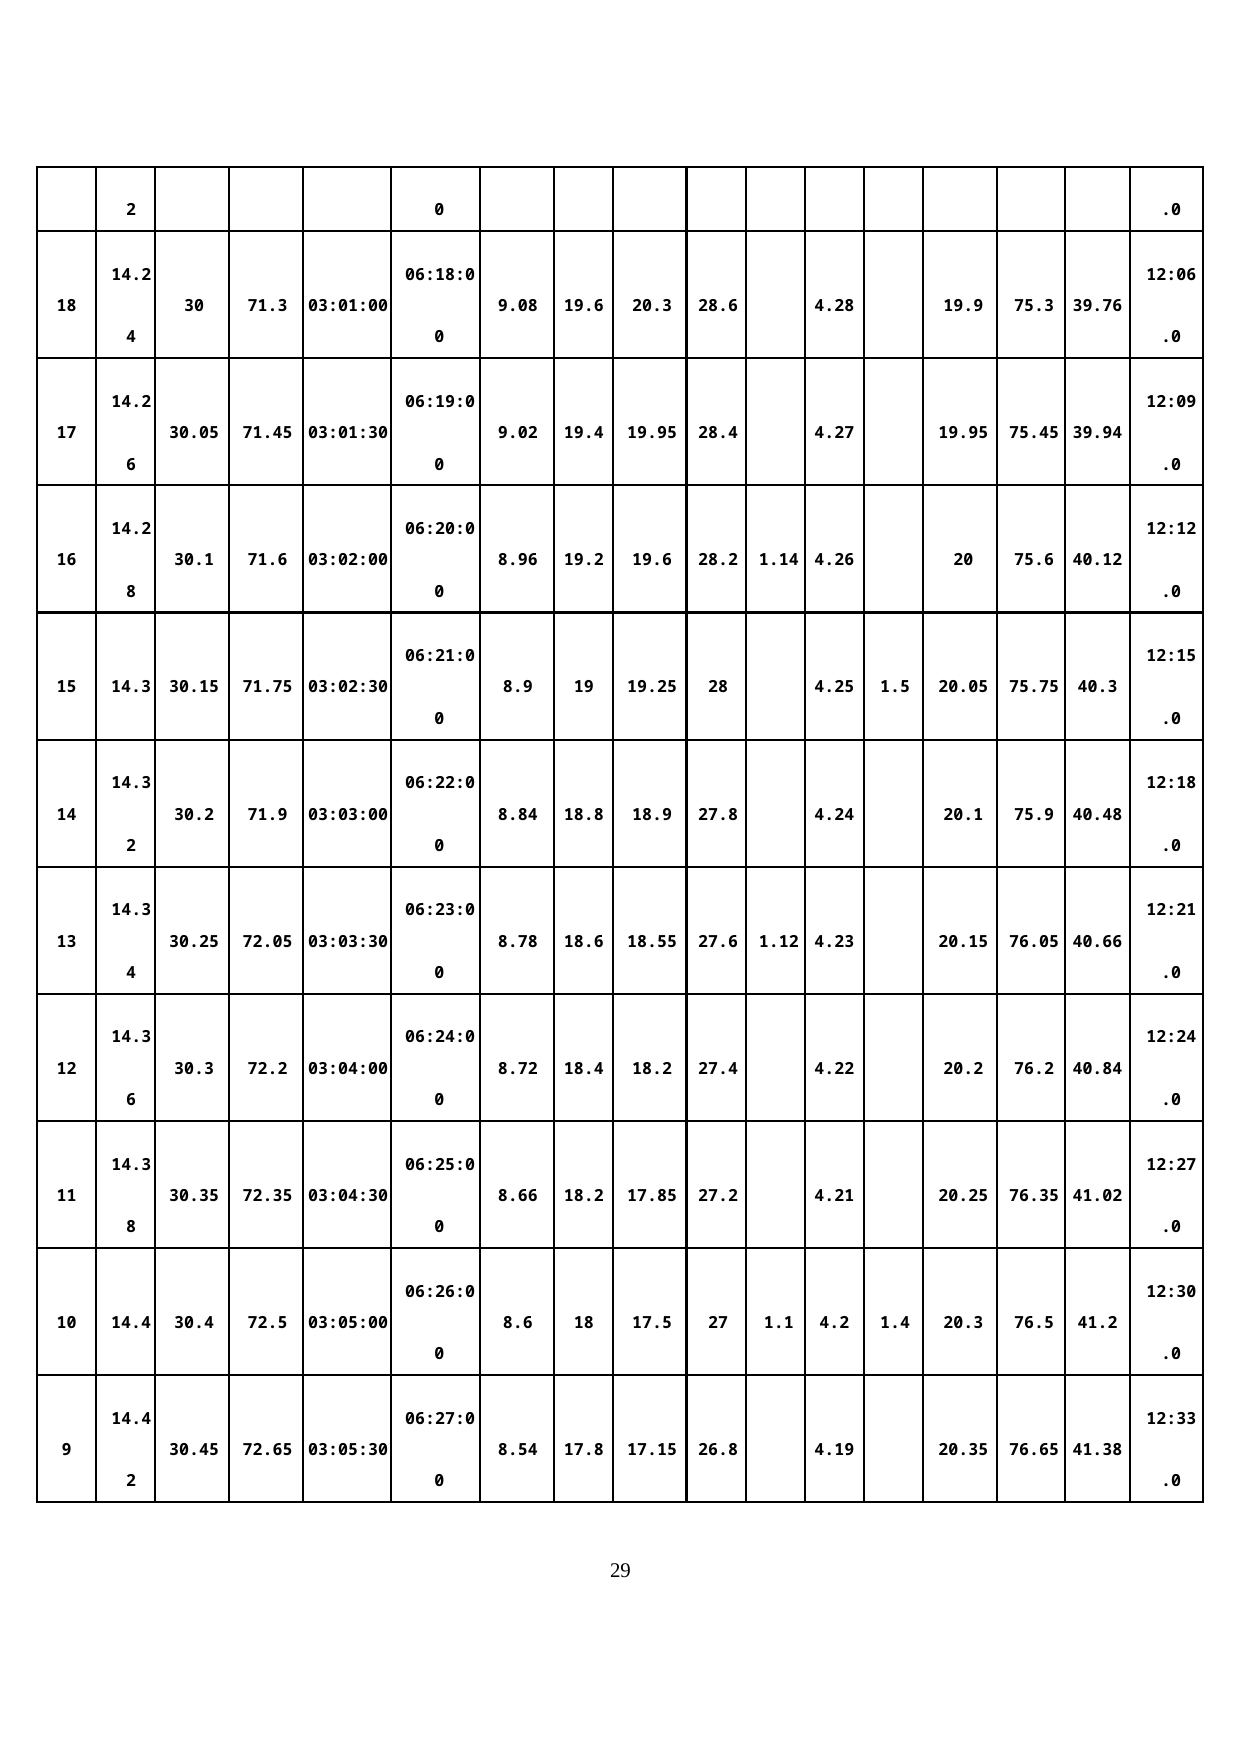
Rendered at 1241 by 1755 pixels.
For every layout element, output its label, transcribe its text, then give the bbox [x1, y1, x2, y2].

table_cell 30.15 [156, 614, 228, 738]
table_cell 4.23 [806, 868, 863, 993]
table_cell 8.96 [481, 486, 553, 611]
table_cell 1.4 [865, 1249, 922, 1374]
table_cell 30.05 [156, 359, 228, 484]
table_cell 76.2 [998, 995, 1064, 1120]
table_cell 14.36 [97, 995, 154, 1120]
table_cell 20.25 [924, 1122, 996, 1247]
table_cell 2 [97, 168, 154, 230]
table_cell 13 [38, 868, 95, 993]
table_cell 72.05 [230, 868, 302, 993]
table_cell 19.9 [924, 232, 996, 357]
table_cell 18.6 [555, 868, 612, 993]
table_cell 0 [392, 168, 479, 230]
table_cell 30.35 [156, 1122, 228, 1247]
table_cell 20.35 [924, 1376, 996, 1501]
table_cell [998, 168, 1064, 230]
table_cell 40.48 [1066, 741, 1129, 866]
table_cell 06:21:00 [392, 614, 479, 738]
table_cell 40.12 [1066, 486, 1129, 611]
table_cell 27 [688, 1249, 745, 1374]
table_cell [230, 168, 302, 230]
table_cell 17.5 [614, 1249, 685, 1374]
table_cell 03:01:30 [304, 359, 390, 484]
table_cell 06:20:00 [392, 486, 479, 611]
table_cell 28.2 [688, 486, 745, 611]
table_cell 14 [38, 741, 95, 866]
table_cell 20.05 [924, 614, 996, 738]
table_cell 14.38 [97, 1122, 154, 1247]
table_cell 19.4 [555, 359, 612, 484]
table_cell 76.65 [998, 1376, 1064, 1501]
table_cell [747, 1122, 804, 1247]
table_cell [865, 232, 922, 357]
table_cell [747, 359, 804, 484]
table_cell 4.21 [806, 1122, 863, 1247]
table_cell [865, 868, 922, 993]
table_cell 4.25 [806, 614, 863, 738]
table_cell 76.35 [998, 1122, 1064, 1247]
table_cell 1.1 [747, 1249, 804, 1374]
table_cell 41.02 [1066, 1122, 1129, 1247]
table_cell 71.3 [230, 232, 302, 357]
table_cell 11 [38, 1122, 95, 1247]
table_cell 06:26:00 [392, 1249, 479, 1374]
table_cell 72.65 [230, 1376, 302, 1501]
table_cell 03:05:30 [304, 1376, 390, 1501]
table_cell 12:06.0 [1131, 232, 1202, 357]
table_cell 03:01:00 [304, 232, 390, 357]
table_cell [38, 168, 95, 230]
table_cell 03:03:00 [304, 741, 390, 866]
table_cell 06:19:00 [392, 359, 479, 484]
table_cell 18.8 [555, 741, 612, 866]
table_cell 30.2 [156, 741, 228, 866]
table_cell 1.5 [865, 614, 922, 738]
table_cell 9.02 [481, 359, 553, 484]
table_cell 27.8 [688, 741, 745, 866]
table_cell 26.8 [688, 1376, 745, 1501]
table_cell 18.2 [614, 995, 685, 1120]
table_cell [865, 359, 922, 484]
table_cell 30.4 [156, 1249, 228, 1374]
table_cell 06:18:00 [392, 232, 479, 357]
table_cell [156, 168, 228, 230]
table_cell 76.5 [998, 1249, 1064, 1374]
table_cell 40.3 [1066, 614, 1129, 738]
table_cell 27.2 [688, 1122, 745, 1247]
table_cell [747, 232, 804, 357]
table_cell 41.2 [1066, 1249, 1129, 1374]
table_cell 71.45 [230, 359, 302, 484]
table_cell 06:25:00 [392, 1122, 479, 1247]
table_cell 19 [555, 614, 612, 738]
table_cell 19.6 [555, 232, 612, 357]
table_cell 14.28 [97, 486, 154, 611]
table_cell 14.3 [97, 614, 154, 738]
table_cell 75.6 [998, 486, 1064, 611]
table_cell 20.1 [924, 741, 996, 866]
table_cell 18.2 [555, 1122, 612, 1247]
table_cell 41.38 [1066, 1376, 1129, 1501]
table_cell 30.45 [156, 1376, 228, 1501]
table_cell 20.3 [924, 1249, 996, 1374]
table_cell 03:02:30 [304, 614, 390, 738]
table_cell [555, 168, 612, 230]
table_cell 28.6 [688, 232, 745, 357]
table_cell 4.19 [806, 1376, 863, 1501]
table_cell 17.15 [614, 1376, 685, 1501]
table_cell 18 [555, 1249, 612, 1374]
table_cell 30.3 [156, 995, 228, 1120]
table_cell 12:21.0 [1131, 868, 1202, 993]
table_cell [688, 168, 745, 230]
table_cell [614, 168, 685, 230]
table_cell 03:05:00 [304, 1249, 390, 1374]
table_cell 4.2 [806, 1249, 863, 1374]
table_cell 27.6 [688, 868, 745, 993]
table_cell [865, 995, 922, 1120]
table_cell 12:30.0 [1131, 1249, 1202, 1374]
table_cell 9.08 [481, 232, 553, 357]
table_cell 19.6 [614, 486, 685, 611]
table_cell 06:23:00 [392, 868, 479, 993]
table_cell 39.94 [1066, 359, 1129, 484]
table_cell [747, 995, 804, 1120]
table_cell 75.75 [998, 614, 1064, 738]
table_cell [806, 168, 863, 230]
table_cell [865, 168, 922, 230]
table_cell [865, 1122, 922, 1247]
table_cell 71.75 [230, 614, 302, 738]
table_cell 4.28 [806, 232, 863, 357]
table_cell 28 [688, 614, 745, 738]
table_cell [747, 614, 804, 738]
table_cell 1.14 [747, 486, 804, 611]
table_cell 19.95 [924, 359, 996, 484]
table_cell 14.34 [97, 868, 154, 993]
table_cell 03:04:30 [304, 1122, 390, 1247]
table_cell 19.95 [614, 359, 685, 484]
table_cell 17 [38, 359, 95, 484]
table_cell 76.05 [998, 868, 1064, 993]
table_cell 30 [156, 232, 228, 357]
table_cell [865, 1376, 922, 1501]
table_cell 72.5 [230, 1249, 302, 1374]
table_cell 20.3 [614, 232, 685, 357]
table_cell 9 [38, 1376, 95, 1501]
table_cell 4.22 [806, 995, 863, 1120]
table_cell 19.2 [555, 486, 612, 611]
table_cell 12 [38, 995, 95, 1120]
table_cell 4.26 [806, 486, 863, 611]
table_cell 03:04:00 [304, 995, 390, 1120]
table_cell 28.4 [688, 359, 745, 484]
table_cell 1.12 [747, 868, 804, 993]
table_cell [865, 741, 922, 866]
table_cell 06:22:00 [392, 741, 479, 866]
table_cell 12:33.0 [1131, 1376, 1202, 1501]
table_cell 18.9 [614, 741, 685, 866]
table_cell [747, 741, 804, 866]
table_cell 06:27:00 [392, 1376, 479, 1501]
table_cell 71.9 [230, 741, 302, 866]
table_cell [865, 486, 922, 611]
table_cell 16 [38, 486, 95, 611]
table_cell 17.85 [614, 1122, 685, 1247]
table_cell 8.78 [481, 868, 553, 993]
table_cell 18.4 [555, 995, 612, 1120]
table_cell [304, 168, 390, 230]
table_cell 12:15.0 [1131, 614, 1202, 738]
table_cell 20.2 [924, 995, 996, 1120]
table_cell 15 [38, 614, 95, 738]
table_cell 14.32 [97, 741, 154, 866]
table_cell 8.9 [481, 614, 553, 738]
table_cell 8.66 [481, 1122, 553, 1247]
table_cell 14.24 [97, 232, 154, 357]
table_cell 71.6 [230, 486, 302, 611]
table_cell [481, 168, 553, 230]
table_cell 4.24 [806, 741, 863, 866]
table_cell 30.25 [156, 868, 228, 993]
table_cell 14.4 [97, 1249, 154, 1374]
table_cell 27.4 [688, 995, 745, 1120]
table_cell 39.76 [1066, 232, 1129, 357]
table_cell 30.1 [156, 486, 228, 611]
table_cell 75.45 [998, 359, 1064, 484]
table_cell 06:24:00 [392, 995, 479, 1120]
table_cell 8.72 [481, 995, 553, 1120]
table_cell 03:03:30 [304, 868, 390, 993]
table_cell 19.25 [614, 614, 685, 738]
table_cell 14.26 [97, 359, 154, 484]
table_cell 4.27 [806, 359, 863, 484]
table_cell 40.66 [1066, 868, 1129, 993]
table_cell 12:18.0 [1131, 741, 1202, 866]
table_cell 17.8 [555, 1376, 612, 1501]
table_cell 10 [38, 1249, 95, 1374]
table_cell [747, 168, 804, 230]
table_cell 12:12.0 [1131, 486, 1202, 611]
table_cell 18.55 [614, 868, 685, 993]
table_cell 20 [924, 486, 996, 611]
table_cell [1066, 168, 1129, 230]
table_cell 18 [38, 232, 95, 357]
table_cell 8.6 [481, 1249, 553, 1374]
table_cell 75.3 [998, 232, 1064, 357]
table_cell [747, 1376, 804, 1501]
table_cell 12:09.0 [1131, 359, 1202, 484]
table_cell 40.84 [1066, 995, 1129, 1120]
table_cell 8.54 [481, 1376, 553, 1501]
table_cell 8.84 [481, 741, 553, 866]
table_cell 72.35 [230, 1122, 302, 1247]
table_cell 14.42 [97, 1376, 154, 1501]
table_cell [924, 168, 996, 230]
table_cell 20.15 [924, 868, 996, 993]
table_cell .0 [1131, 168, 1202, 230]
table_cell 12:27.0 [1131, 1122, 1202, 1247]
table_cell 03:02:00 [304, 486, 390, 611]
table_cell 72.2 [230, 995, 302, 1120]
table_cell 12:24.0 [1131, 995, 1202, 1120]
table_cell 75.9 [998, 741, 1064, 866]
